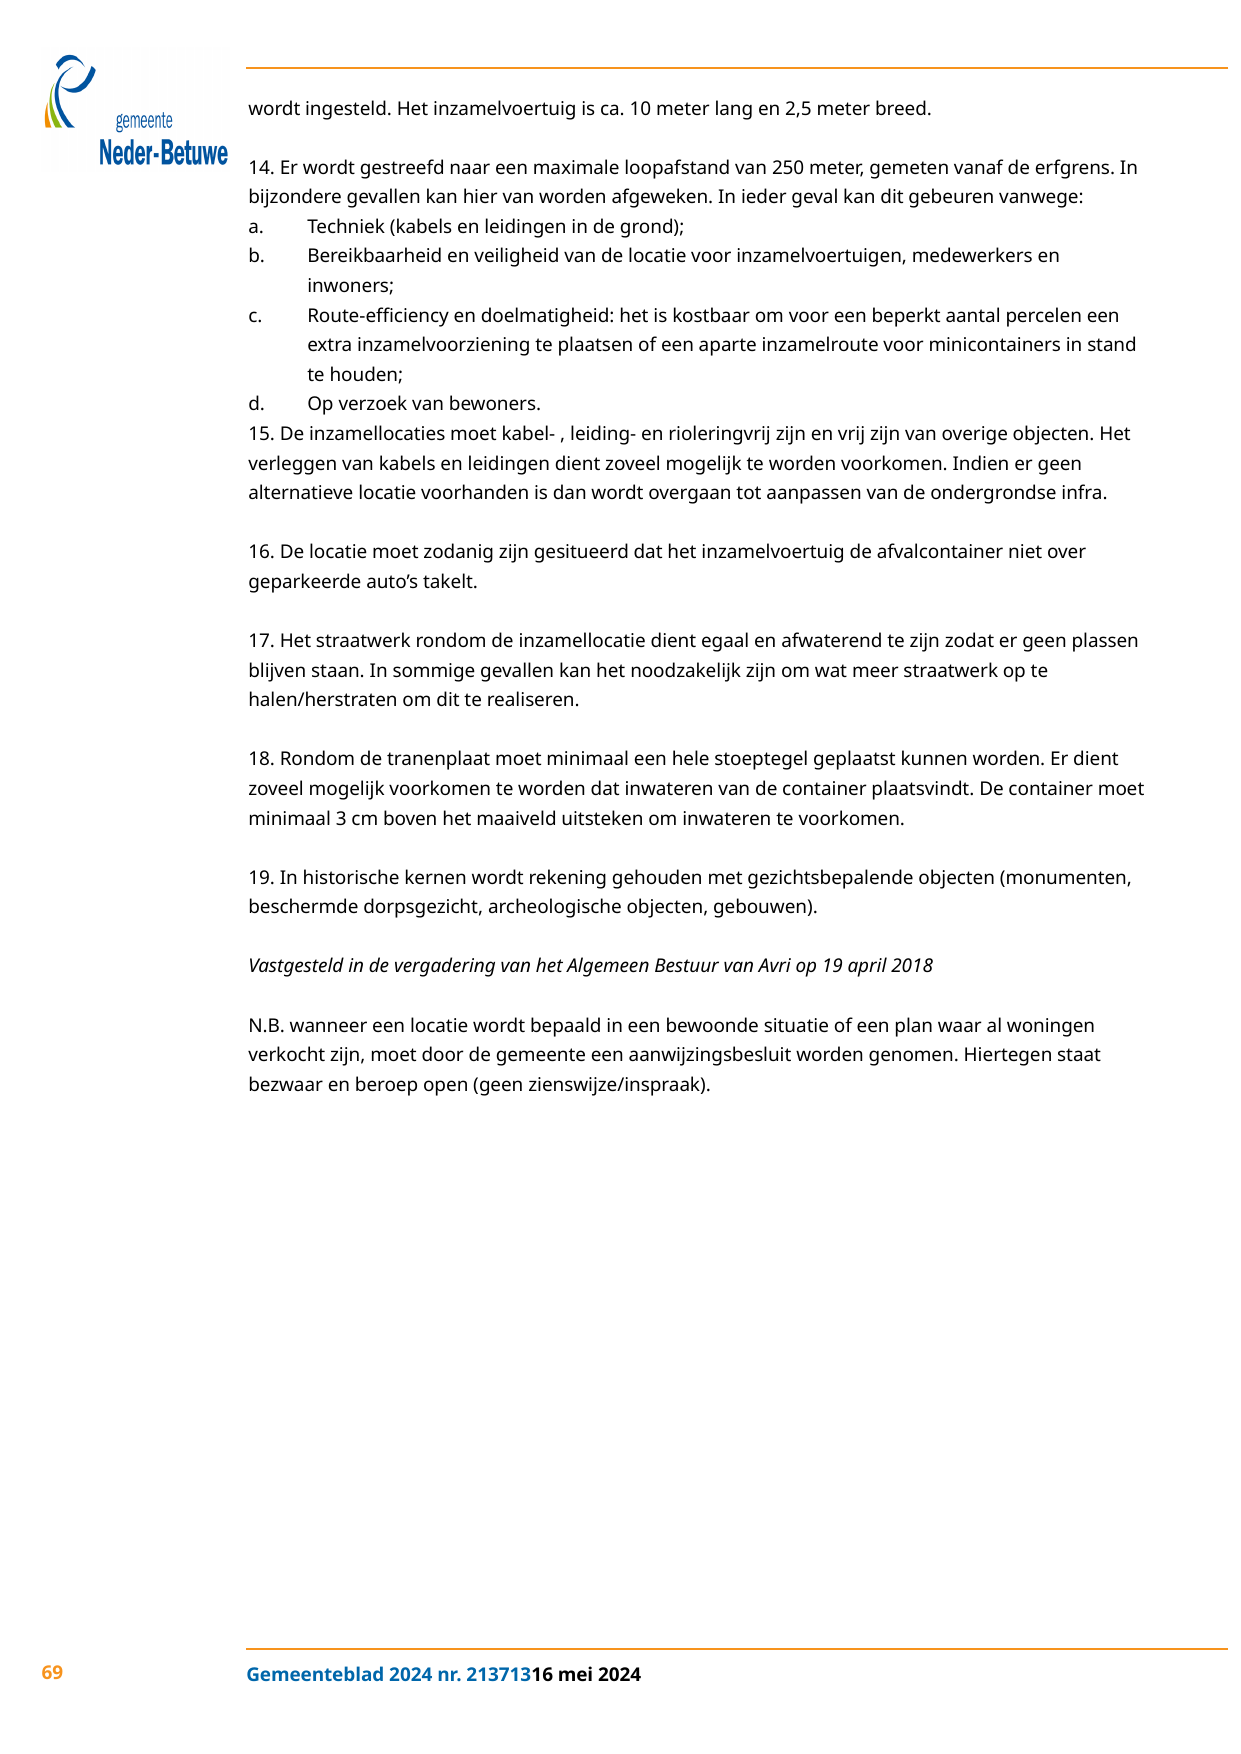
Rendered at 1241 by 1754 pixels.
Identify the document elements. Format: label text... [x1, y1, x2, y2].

text N.B. wanneer een locatie wordt bepaald in een bewoonde situatie of een plan waar al woningen verkocht zijn, moet door de gemeente een aanwijzingsbesluit worden genomen. Hiertegen staat bezwaar en beroep open (geen zienswijze/inspraak). [248, 1012, 1152, 1097]
text Vastgesteld in de vergadering van het Algemeen Bestuur van Avri op 19 april 2018 [248, 953, 1152, 978]
picture [41, 47, 231, 172]
list Route-efficiency en doelmatigheid: het is kostbaar om voor een beperkt aantal percelen een extra inzamelvoorziening te plaatsen of een aparte inzamelroute voor minicontainers in stand te houden; [248, 302, 1152, 387]
text 19. In historische kernen wordt rekening gehouden met gezichtsbepalende objecten (monumenten, beschermde dorpsgezicht, archeologische objecten, gebouwen). [248, 864, 1152, 919]
list Op verzoek van bewoners. [248, 391, 1152, 416]
text 16. De locatie moet zodanig zijn gesitueerd dat het inzamelvoertuig de afvalcontainer niet over geparkeerde auto’s takelt. [248, 538, 1152, 594]
list Techniek (kabels en leidingen in de grond); [248, 213, 1152, 239]
list Bereikbaarheid en veiligheid van de locatie voor inzamelvoertuigen, medewerkers en inwoners; [248, 243, 1152, 298]
text 18. Rondom de tranenplaat moet minimaal een hele stoeptegel geplaatst kunnen worden. Er dient zoveel mogelijk voorkomen te worden dat inwateren van de container plaatsvindt. De container moet minimaal 3 cm boven het maaiveld uitsteken om inwateren te voorkomen. [248, 746, 1152, 831]
text 15. De inzamellocaties moet kabel- , leiding- en rioleringvrij zijn en vrij zijn van overige objecten. Het verleggen van kabels en leidingen dient zoveel mogelijk te worden voorkomen. Indien er geen alternatieve locatie voorhanden is dan wordt overgaan tot aanpassen van de ondergrondse infra. [248, 420, 1152, 505]
text wordt ingesteld. Het inzamelvoertuig is ca. 10 meter lang en 2,5 meter breed. [248, 95, 1152, 121]
text 17. Het straatwerk rondom de inzamellocatie dient egaal en afwaterend te zijn zodat er geen plassen blijven staan. In sommige gevallen kan het noodzakelijk zijn om wat meer straatwerk op te halen/herstraten om dit te realiseren. [248, 627, 1152, 712]
text 14. Er wordt gestreefd naar een maximale loopafstand van 250 meter, gemeten vanaf de erfgrens. In bijzondere gevallen kan hier van worden afgeweken. In ieder geval kan dit gebeuren vanwege: [248, 154, 1152, 209]
